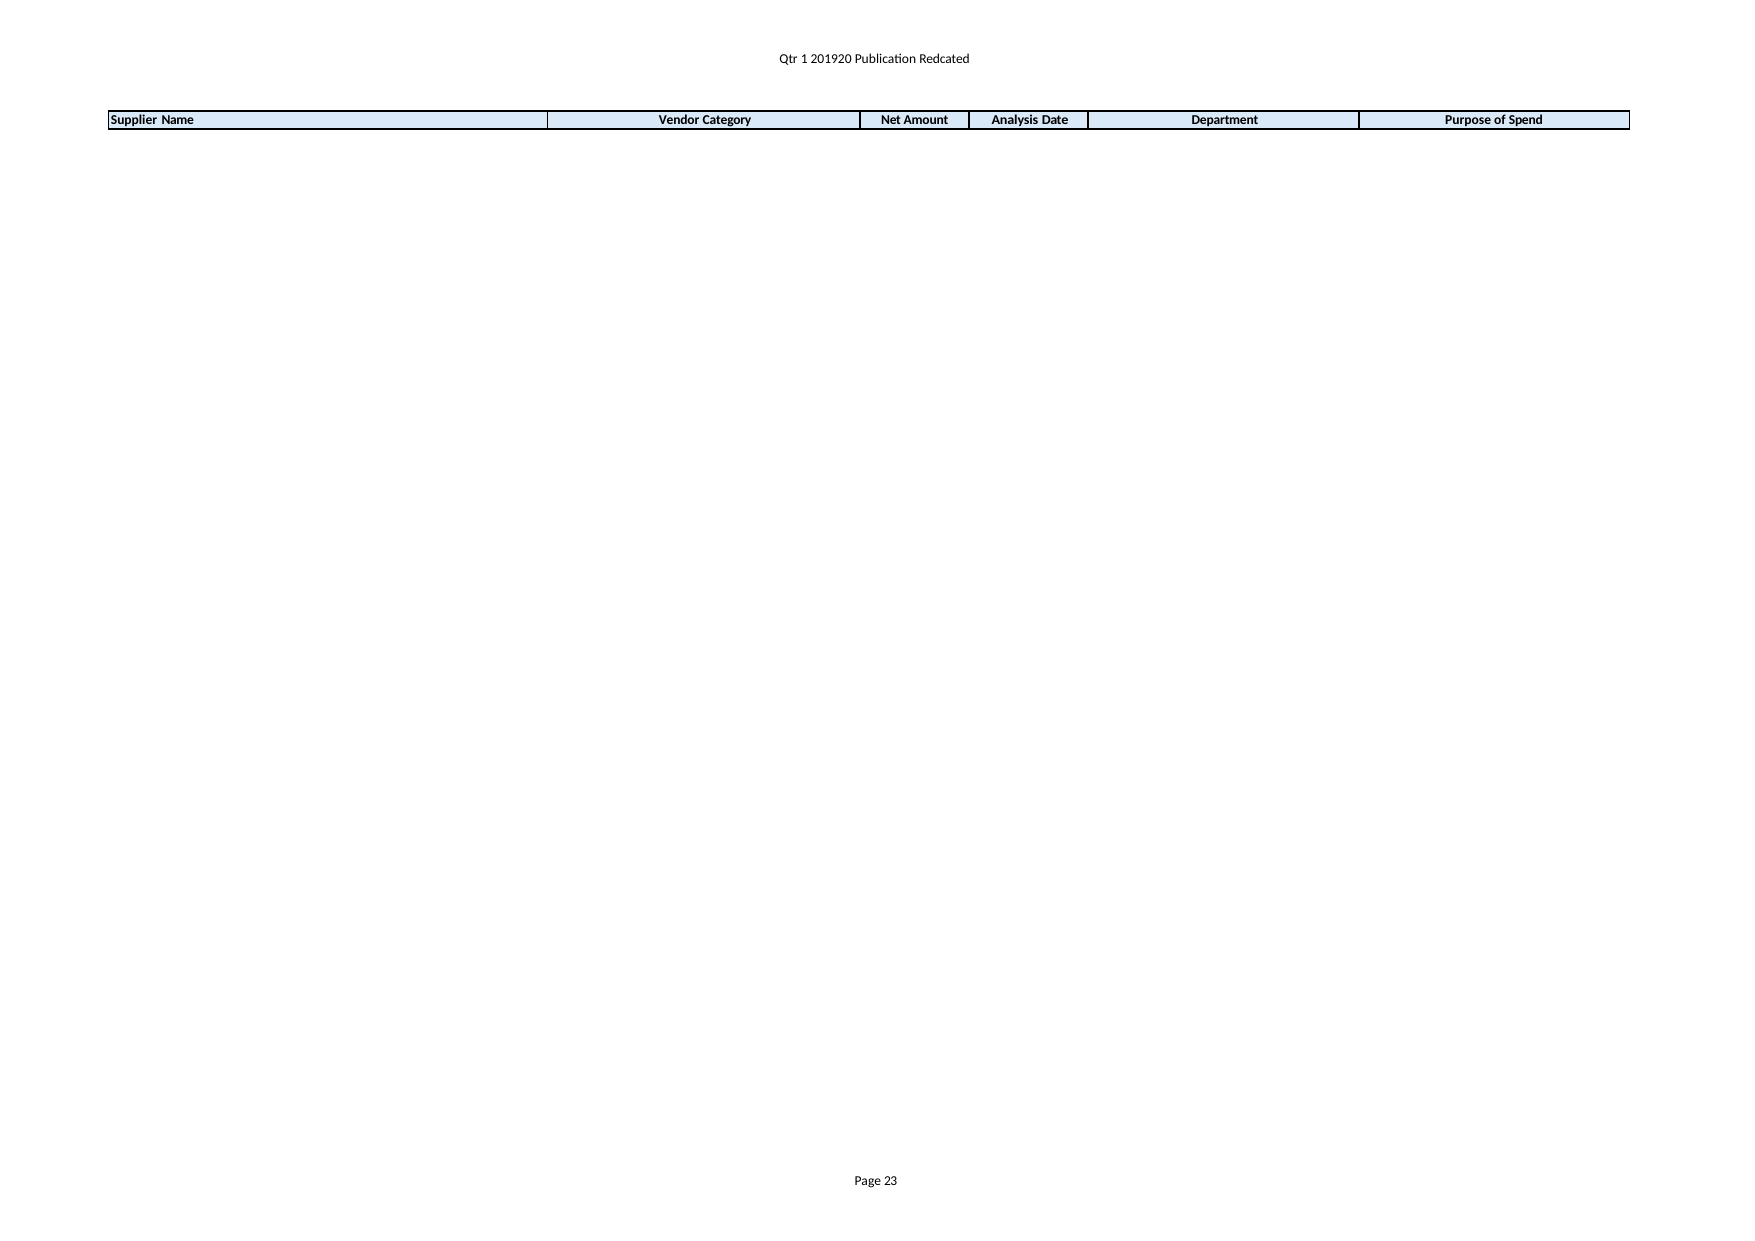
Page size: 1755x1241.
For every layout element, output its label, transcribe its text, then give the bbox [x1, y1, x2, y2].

table_header Net Amount [861, 112, 968, 128]
table_header Supplier Name [109, 112, 547, 128]
table_header Vendor Category [548, 112, 859, 128]
table_header Analysis Date [970, 112, 1087, 128]
table_header Purpose of Spend [1360, 112, 1629, 128]
table_header Department [1089, 112, 1358, 128]
